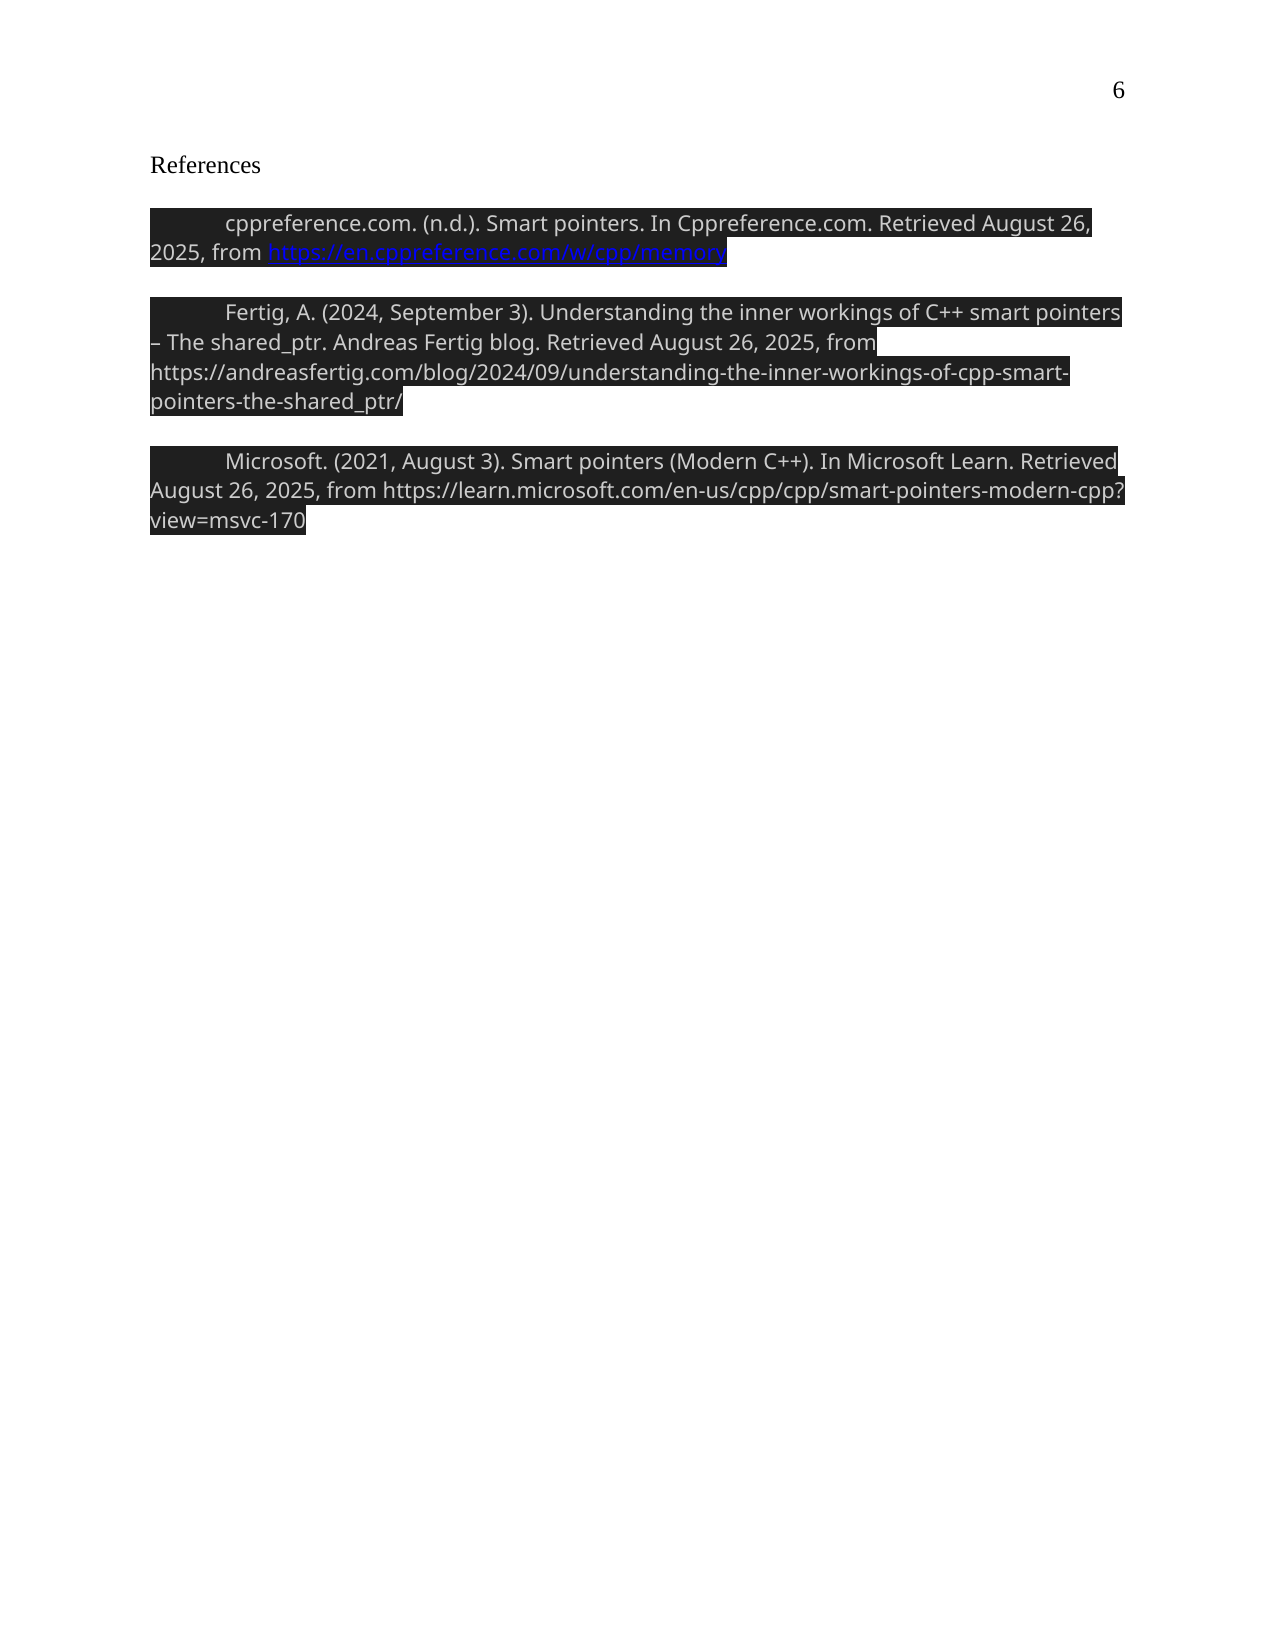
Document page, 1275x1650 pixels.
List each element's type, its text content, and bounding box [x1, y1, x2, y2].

text cppreference.com. (n.d.). Smart pointers. In Cppreference.com. Retrieved August 26, 2025, from https://en.cppreference.com/w/cpp/memory [150, 207, 1125, 267]
text https://andreasfertig.com/blog/2024/09/understanding-the-inner-workings-of-cpp-smart-pointers-the-shared_ptr/ [150, 356, 1125, 416]
text Fertig, A. (2024, September 3). Understanding the inner workings of C++ smart pointers – The shared_ptr. Andreas Fertig blog. Retrieved August 26, 2025, from [150, 297, 1125, 356]
text Microsoft. (2021, August 3). Smart pointers (Modern C++). In Microsoft Learn. Retrieved August 26, 2025, from https://learn.microsoft.com/en-us/cpp/cpp/smart-pointers-modern-cpp?view=msvc-170 [150, 446, 1125, 535]
text References [150, 150, 1125, 179]
